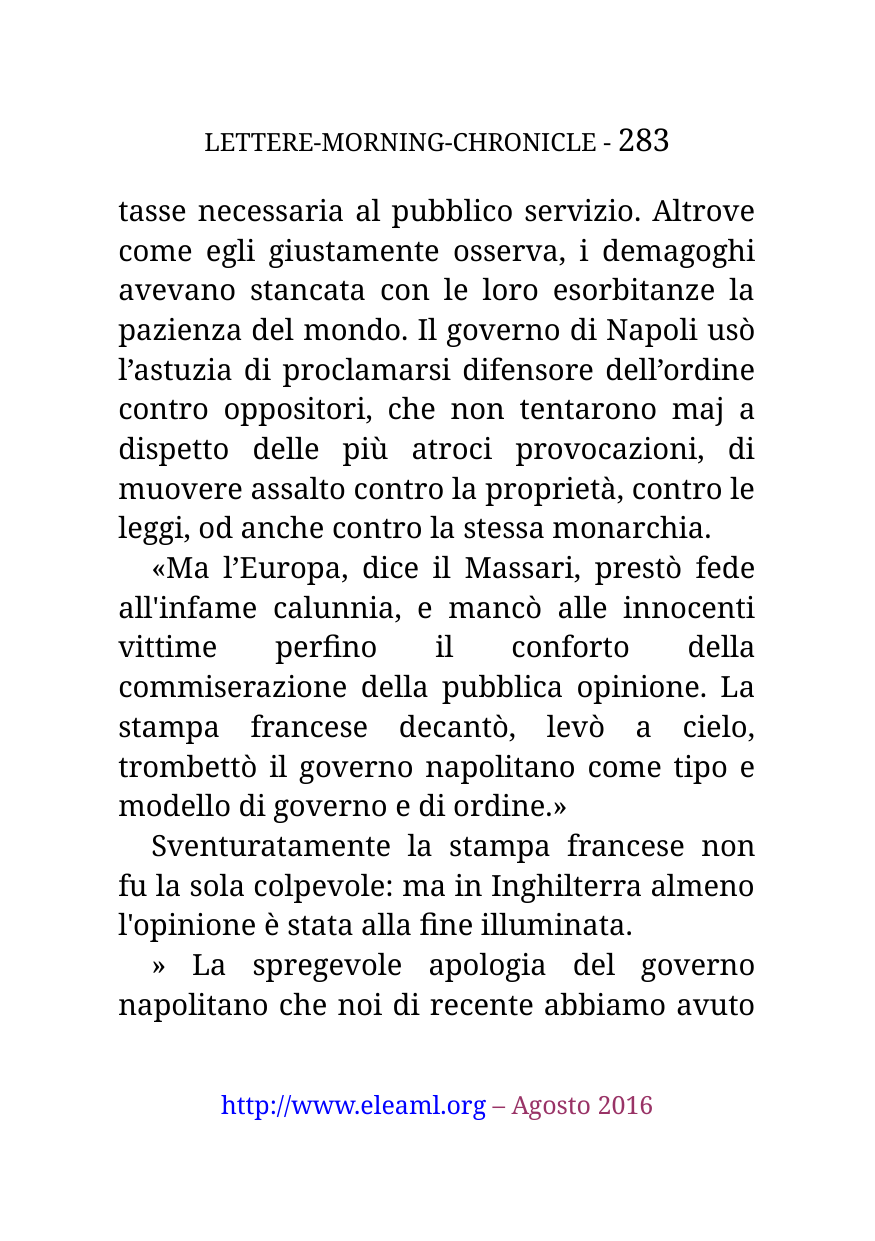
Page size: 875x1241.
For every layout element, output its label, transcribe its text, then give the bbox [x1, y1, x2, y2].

text «Ma l’Europa, dice il Massari, prestò fede all'infame calunnia, e mancò alle innocenti vittime perfino il conforto della commiserazione della pubblica opinione. La stampa francese decantò, levò a cielo, trombettò il governo napolitano come tipo e modello di governo e di ordine.» [118, 547, 756, 825]
text tasse necessaria al pubblico servizio. Altrove come egli giustamente osserva, i demagoghi avevano stancata con le loro esorbitanze la pazienza del mondo. Il governo di Napoli usò l’astuzia di proclamarsi difensore dell’ordine contro oppositori, che non tentarono maj a dispetto delle più atroci provocazioni, di muovere assalto contro la proprietà, contro le leggi, od anche contro la stessa monarchia. [118, 190, 756, 547]
text » La spregevole apologia del governo napolitano che noi di recente abbiamo avuto [118, 944, 756, 1024]
text Sventuratamente la stampa francese non fu la sola colpevole: ma in Inghilterra almeno l'opinione è stata alla fine illuminata. [118, 825, 756, 944]
